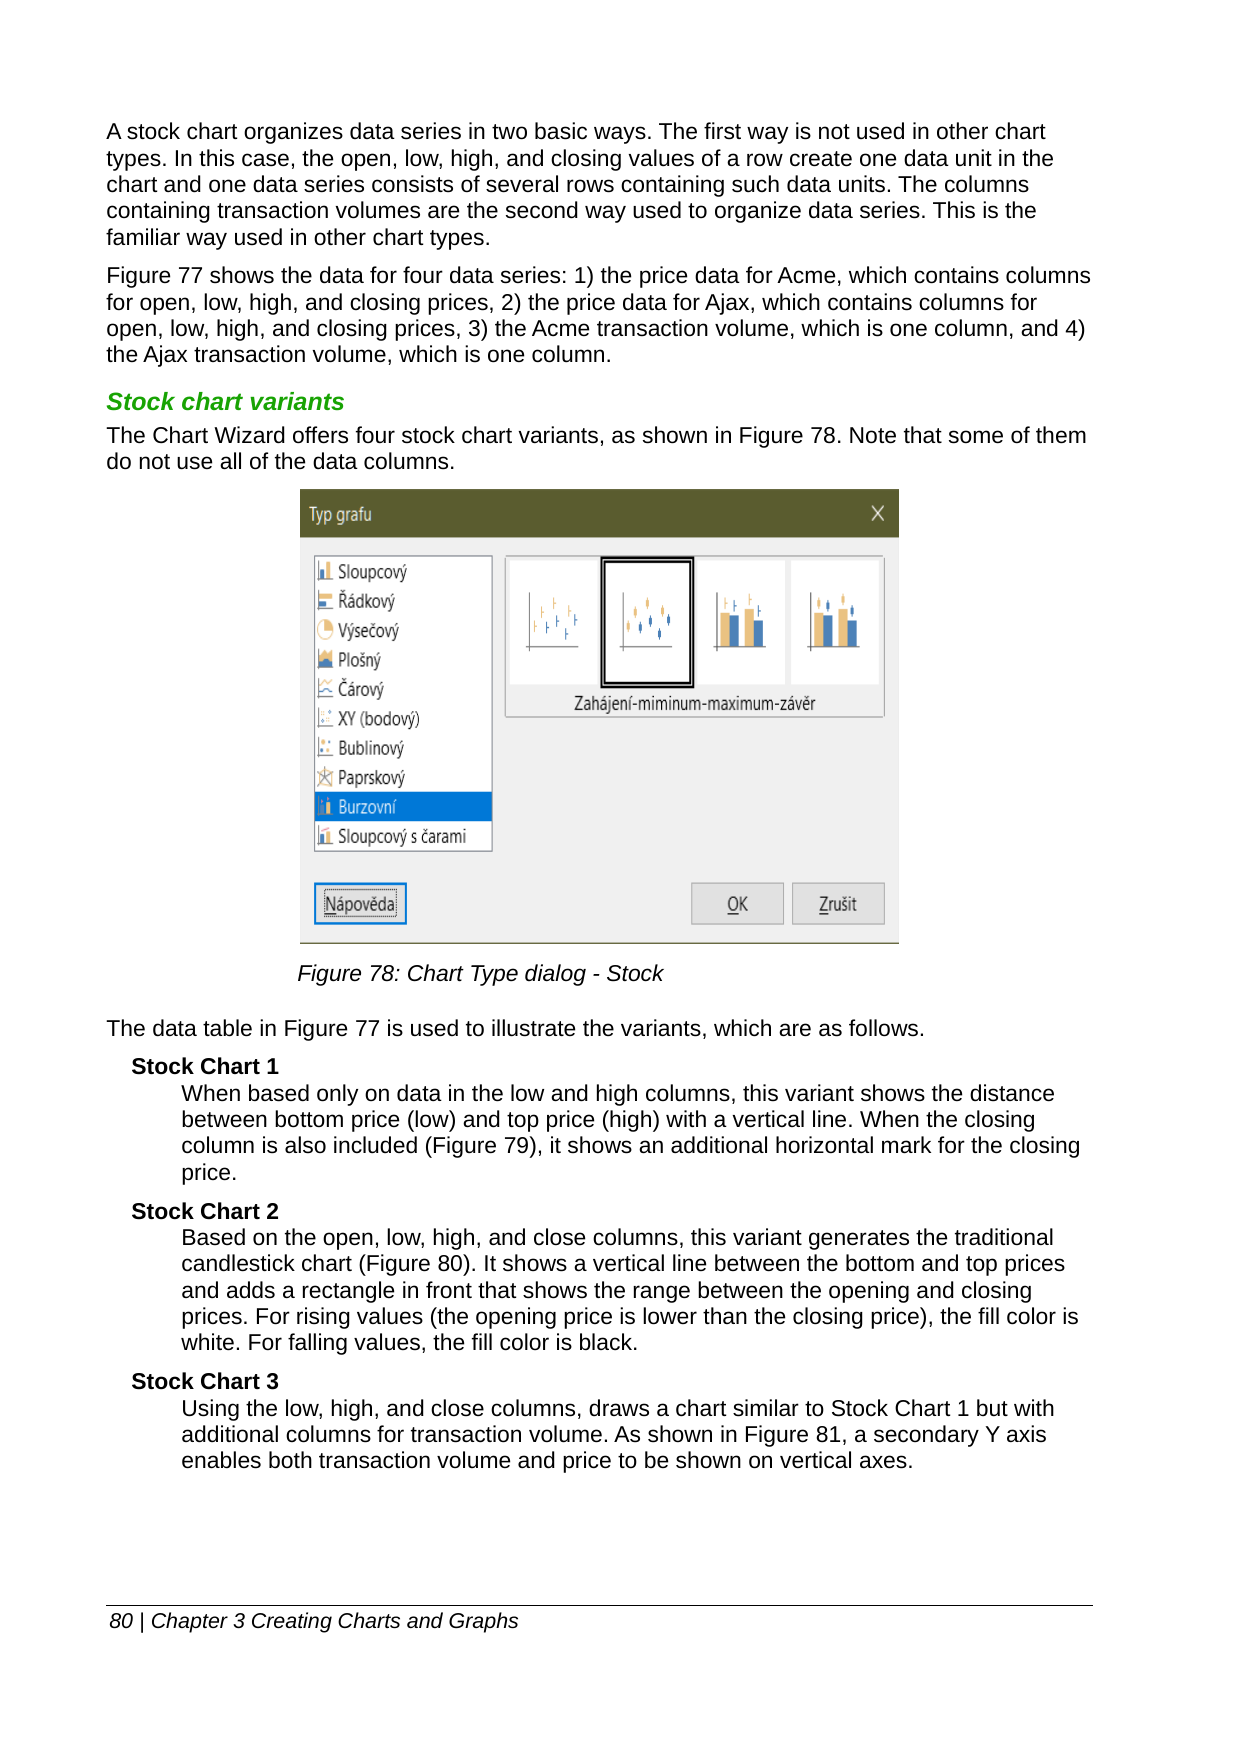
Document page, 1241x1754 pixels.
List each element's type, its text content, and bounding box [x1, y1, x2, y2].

text Stock Chart 3 [131, 1368, 1093, 1394]
text Figure 78: Chart Type dialog - Stock [297, 959, 902, 986]
text When based only on data in the low and high columns, this variant shows the distance between bottom price (low) and top price (high) with a vertical line. When the closing column is also included (Figure 79), it shows an additional horizontal mark for the closing price. [181, 1080, 1093, 1185]
text Based on the open, low, high, and close columns, this variant generates the traditional candlestick chart (Figure 80). It shows a vertical line between the bottom and top prices and adds a rectangle in front that shows the range between the opening and closing prices. For rising values (the opening price is lower than the closing price), the fill color is white. For falling values, the fill color is black. [181, 1224, 1093, 1356]
text Using the low, high, and close columns, draws a chart similar to Stock Chart 1 but with additional columns for transaction volume. As shown in Figure 81, a secondary Y axis enables both transaction volume and price to be shown on vertical axes. [181, 1394, 1093, 1474]
text A stock chart organizes data series in two basic ways. The first way is not used in other chart types. In this case, the open, low, high, and closing values of a row create one data unit in the chart and one data series consists of several rows containing such data units. The columns containing transaction volumes are the second way used to organize data series. This is the familiar way used in other chart types. [106, 118, 1093, 250]
picture [300, 489, 899, 944]
text The Chart Wizard offers four stock chart variants, as shown in Figure 78. Note that some of them do not use all of the data columns. [106, 422, 1093, 474]
text Stock Chart 1 [131, 1053, 1093, 1080]
text Figure 77 shows the data for four data series: 1) the price data for Acme, which contains columns for open, low, high, and closing prices, 2) the price data for Ajax, which contains columns for open, low, high, and closing prices, 3) the Acme transaction volume, which is one column, and 4) the Ajax transaction volume, which is one column. [106, 262, 1093, 368]
text The data table in Figure 77 is used to illustrate the variants, which are as follows. [106, 1014, 1093, 1041]
text Stock Chart 2 [131, 1198, 1093, 1224]
subtitle Stock chart variants [106, 387, 1093, 415]
